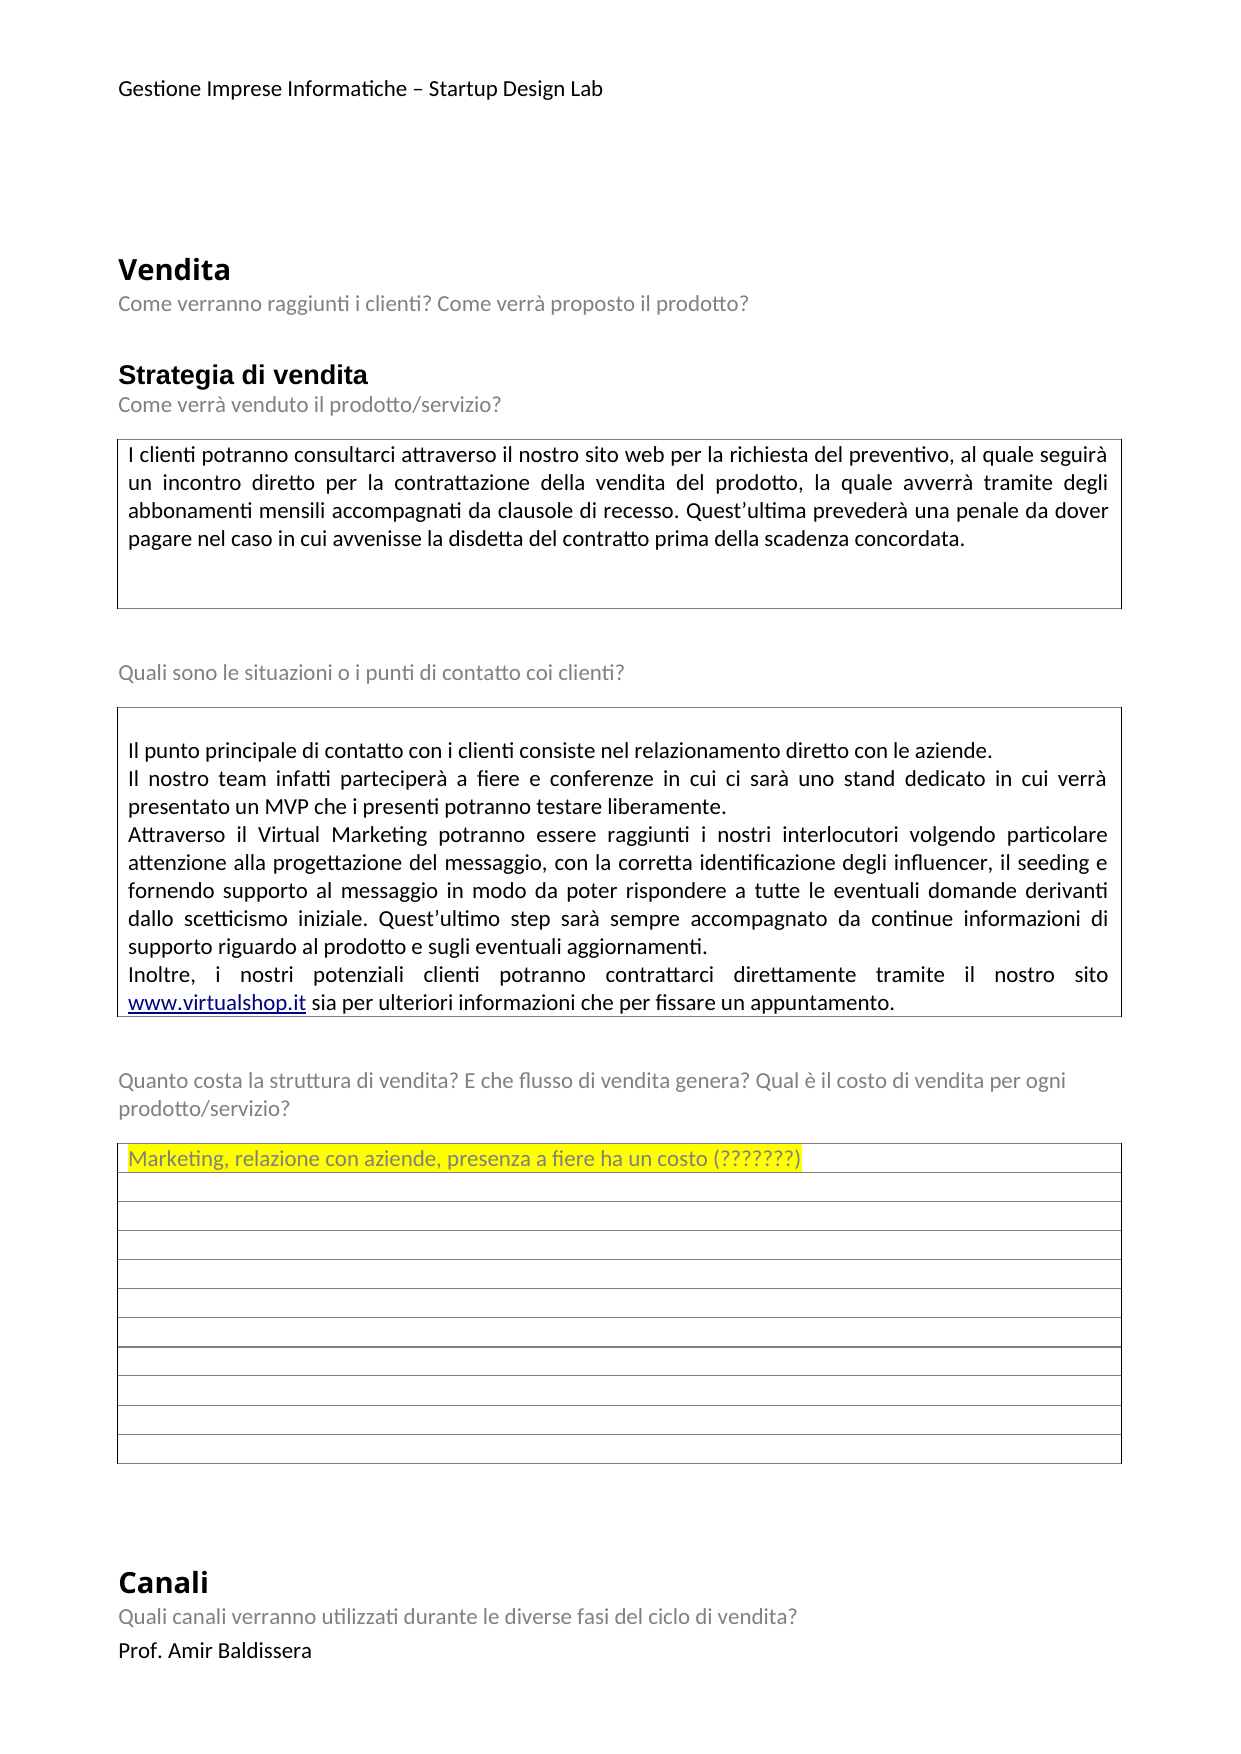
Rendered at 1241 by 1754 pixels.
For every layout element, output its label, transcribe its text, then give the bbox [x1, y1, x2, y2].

table_header I clienti potranno consultarci attraverso il nostro sito web per la richiesta del preventivo, al quale seguirà un incontro diretto per la contrattazione della vendita del prodotto, la quale avverrà tramite degli abbonamenti mensili accompagnati da clausole di recesso. Quest’ultima prevederà una penale da dover pagare nel caso in cui avvenisse la disdetta del contratto prima della scadenza concordata. [118, 440, 1121, 608]
text Quali sono le situazioni o i punti di contatto coi clienti? [118, 658, 1122, 686]
table_cell [118, 1348, 1121, 1375]
text Quali canali verranno utilizzati durante le diverse fasi del ciclo di vendita? [118, 1602, 1122, 1630]
table_header Marketing, relazione con aziende, presenza a fiere ha un costo (???????) [118, 1144, 1121, 1172]
subtitle Canali [118, 1562, 1122, 1602]
table_cell [118, 1231, 1121, 1259]
table_cell [118, 1289, 1121, 1317]
text Quanto costa la struttura di vendita? E che flusso di vendita genera? Qual è il costo di vendita per ogni prodotto/servizio? [118, 1066, 1122, 1122]
text Come verrà venduto il prodotto/servizio? [118, 390, 1122, 418]
text Come verranno raggiunti i clienti? Come verrà proposto il prodotto? [118, 289, 1122, 317]
table_cell [118, 1376, 1121, 1404]
subtitle Strategia di vendita [118, 359, 1122, 390]
table_cell [118, 1202, 1121, 1230]
table_cell [118, 1260, 1121, 1288]
table_cell [118, 1406, 1121, 1433]
table_cell [118, 1435, 1121, 1463]
subtitle Vendita [118, 249, 1122, 289]
table_cell [118, 1173, 1121, 1201]
table_cell [118, 1318, 1121, 1346]
table_header Il punto principale di contatto con i clienti consiste nel relazionamento diretto con le aziende. Il nostro team infatti parteciperà a fiere e conferenze in cui ci sarà uno stand dedicato in cui verrà presentato un MVP che i presenti potranno testare liberamente. Attraverso il Virtual Marketing potranno essere raggiunti i nostri interlocutori volgendo particolare attenzione alla progettazione del messaggio, con la corretta identificazione degli influencer, il seeding e fornendo supporto al messaggio in modo da poter rispondere a tutte le eventuali domande derivanti dallo scetticismo iniziale. Quest’ultimo step sarà sempre accompagnato da continue informazioni di supporto riguardo al prodotto e sugli eventuali aggiornamenti. Inoltre, i nostri potenziali clienti potranno contrattarci direttamente tramite il nostro sito www.virtualshop.it sia per ulteriori informazioni che per fissare un appuntamento. [118, 708, 1121, 1016]
